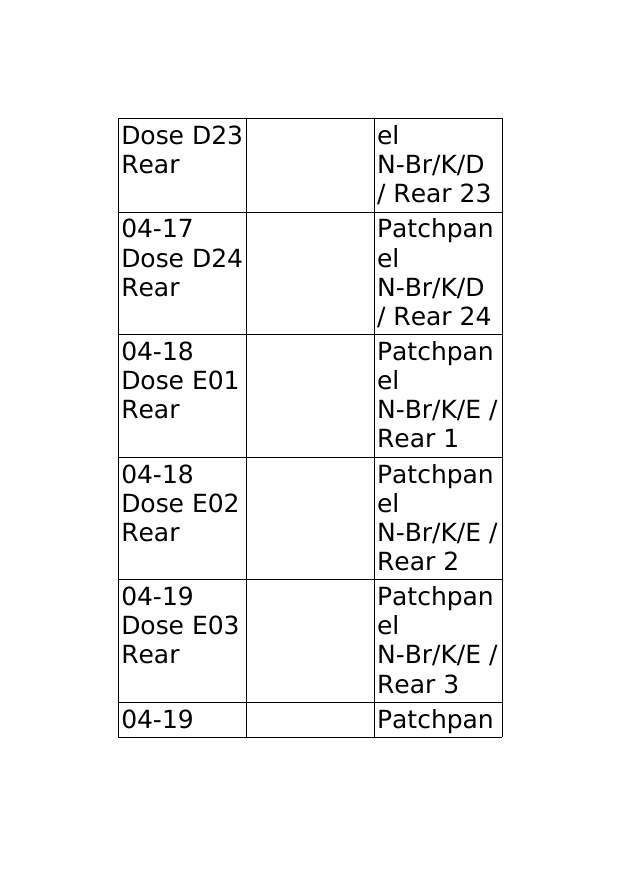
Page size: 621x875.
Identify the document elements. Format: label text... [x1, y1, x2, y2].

table_cell [247, 580, 374, 702]
table_cell 04-18 Dose E01 Rear [119, 335, 246, 457]
table_cell 04-17 Dose D24 Rear [119, 213, 246, 334]
table_cell Patchpanel N-Br/K/E / Rear 1 [375, 335, 502, 457]
table_cell el N-Br/K/D / Rear 23 [375, 119, 502, 212]
table_cell [247, 213, 374, 334]
table_cell [247, 335, 374, 457]
table_cell 04-19 Dose E03 Rear [119, 580, 246, 702]
table_cell [247, 458, 374, 579]
table_cell Dose D23 Rear [119, 119, 246, 212]
table_cell [247, 119, 374, 212]
table_cell Patchpan [375, 703, 502, 737]
table_cell [247, 703, 374, 737]
table_cell 04-19 [119, 703, 246, 737]
table_cell Patchpanel N-Br/K/D / Rear 24 [375, 213, 502, 334]
table_cell Patchpanel N-Br/K/E / Rear 2 [375, 458, 502, 579]
table_cell Patchpanel N-Br/K/E / Rear 3 [375, 580, 502, 702]
table_cell 04-18 Dose E02 Rear [119, 458, 246, 579]
